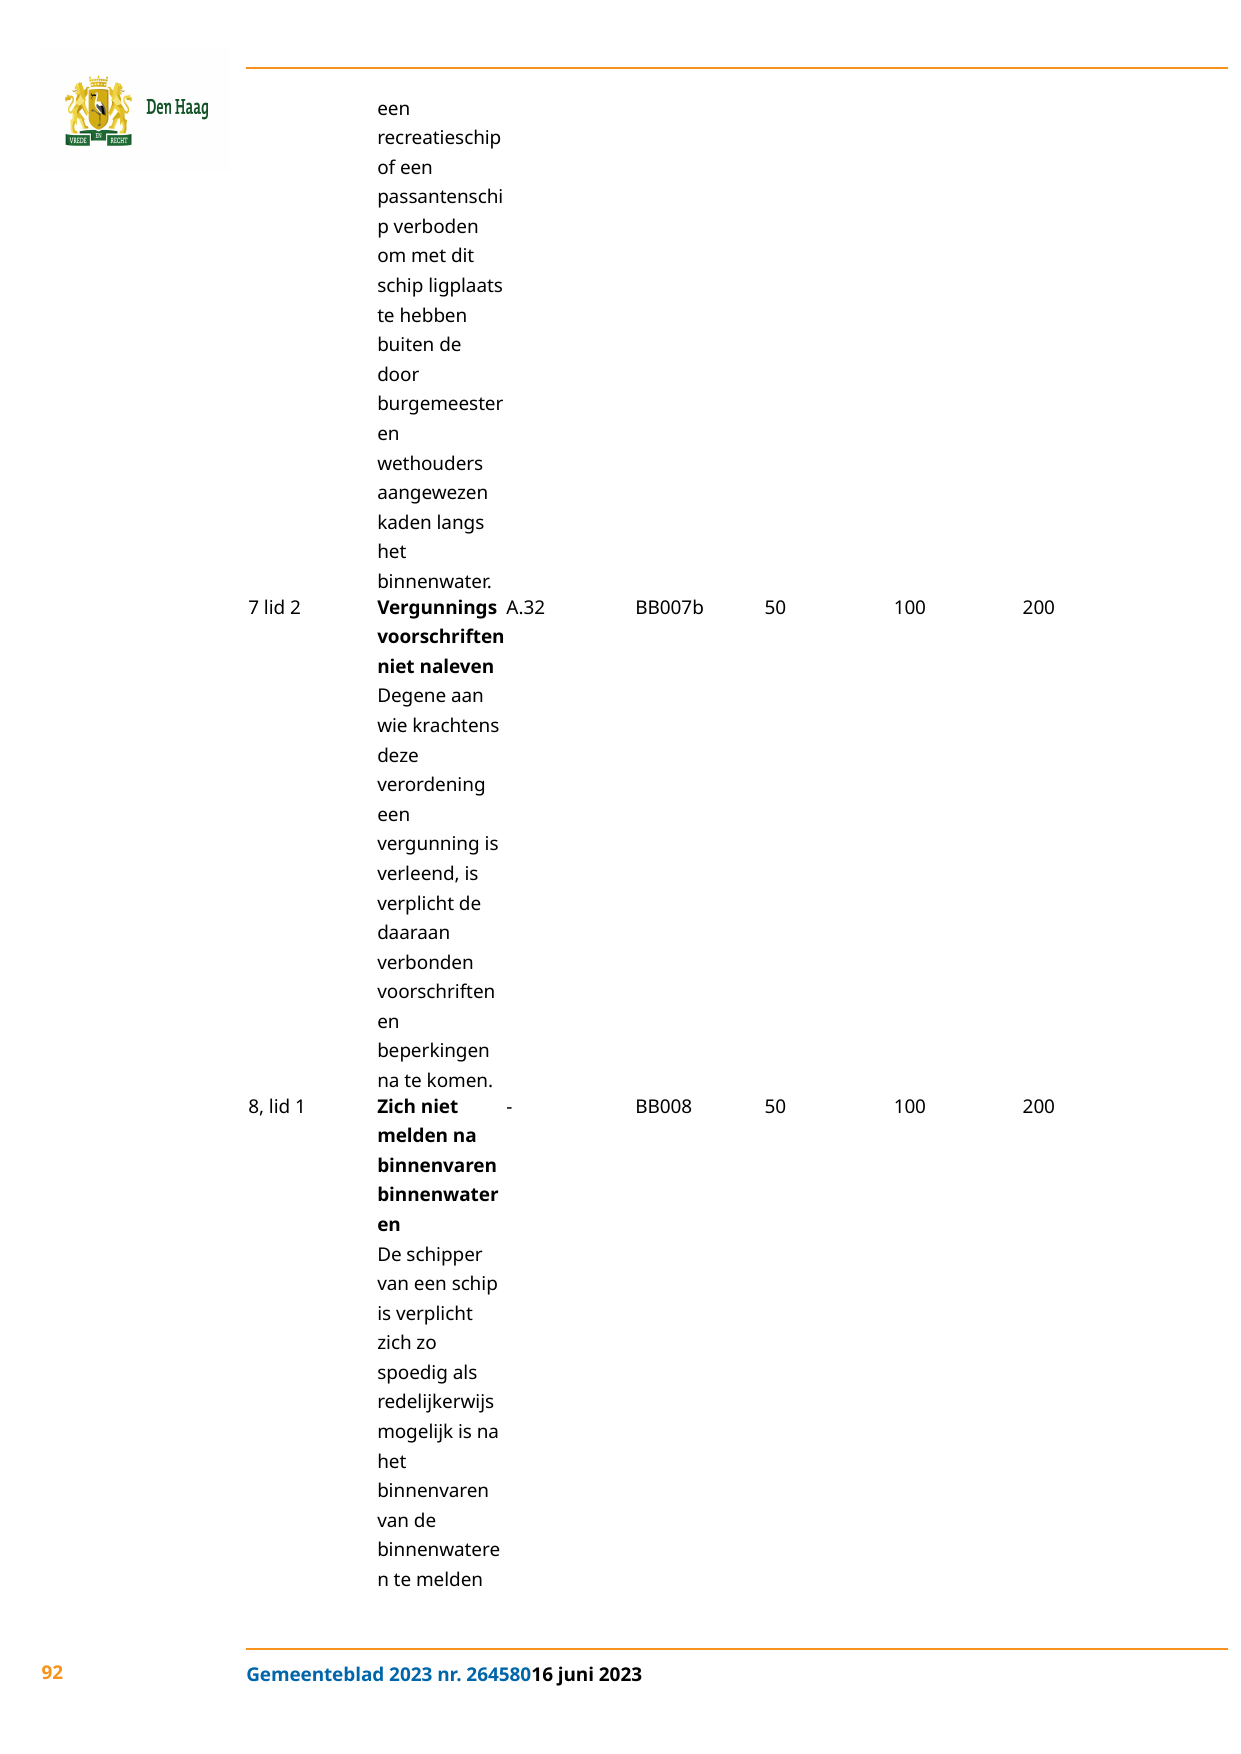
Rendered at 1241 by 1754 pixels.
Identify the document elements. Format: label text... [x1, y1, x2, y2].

table_cell [248, 95, 377, 594]
table_cell 200 [1023, 594, 1152, 1093]
table_cell een recreatieschip of een passantenschip verboden om met dit schip ligplaats te hebben buiten de door burgemeester en wethouders aangewezen kaden langs het binnenwater. [377, 95, 506, 594]
table_cell [635, 95, 764, 594]
table_cell [764, 95, 893, 594]
table_cell 7 lid 2 [248, 594, 377, 1093]
table_cell 50 [764, 1093, 893, 1592]
table_cell 50 [764, 594, 893, 1093]
table_cell Vergunningsvoorschriften niet naleven Degene aan wie krachtens deze verordening een vergunning is verleend, is verplicht de daaraan verbonden voorschriften en beperkingen na te komen. [377, 594, 506, 1093]
table_cell 100 [894, 1093, 1022, 1592]
table_cell [506, 95, 635, 594]
table_cell BB008 [635, 1093, 764, 1592]
table_cell [894, 95, 1022, 594]
table_cell [1023, 95, 1152, 594]
picture [41, 47, 231, 172]
table_cell A.32 [506, 594, 635, 1093]
table_cell 8, lid 1 [248, 1093, 377, 1592]
table_cell 200 [1023, 1093, 1152, 1592]
table_cell BB007b [635, 594, 764, 1093]
table_cell - [506, 1093, 635, 1592]
table_cell Zich niet melden na binnenvaren binnenwateren De schipper van een schip is verplicht zich zo spoedig als redelijkerwijs mogelijk is na het binnenvaren van de binnenwateren te melden [377, 1093, 506, 1592]
table_cell 100 [894, 594, 1022, 1093]
